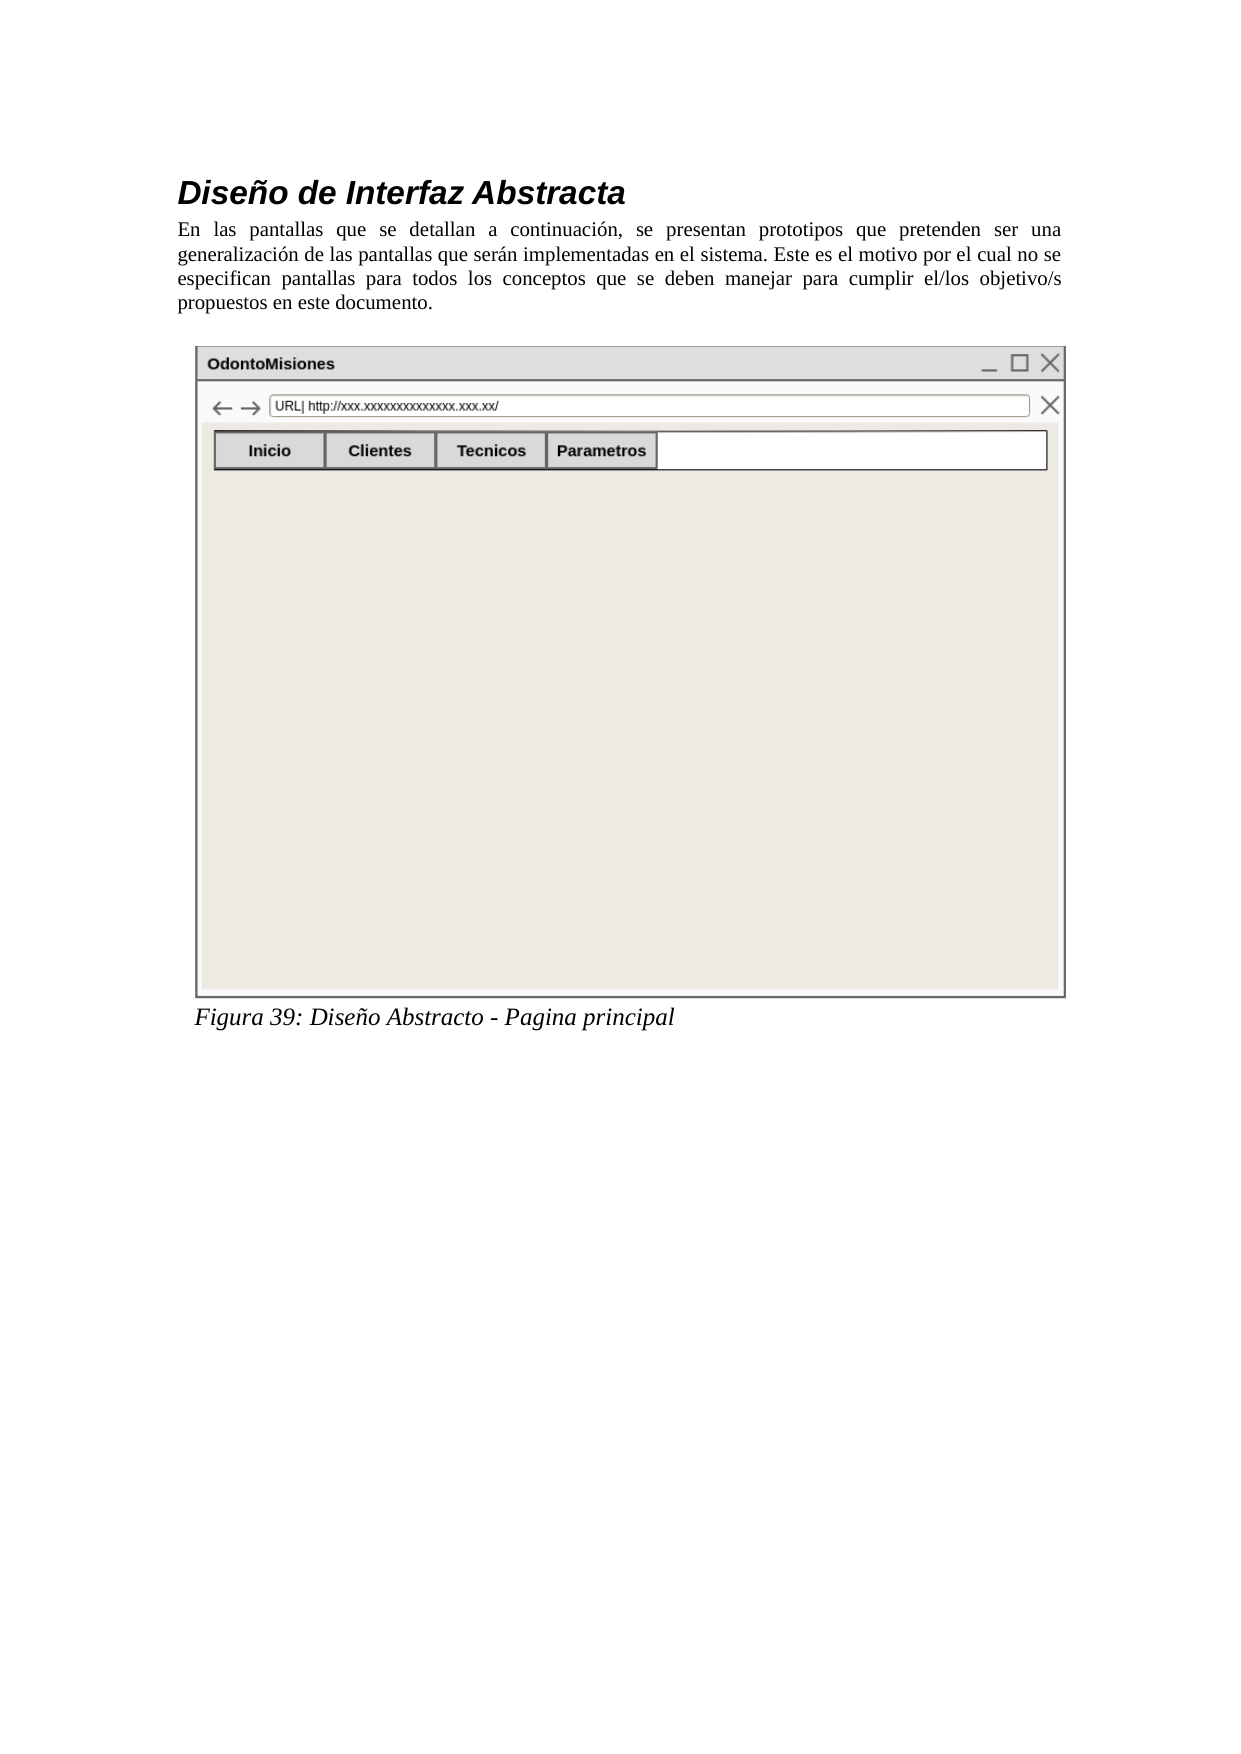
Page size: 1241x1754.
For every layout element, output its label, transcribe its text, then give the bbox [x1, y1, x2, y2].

subtitle Diseño de Interfaz Abstracta [177, 173, 1063, 211]
text [194, 333, 1066, 346]
text Figura 39: Diseño Abstracto - Pagina principal [194, 1002, 1066, 1030]
text En las pantallas que se detallan a continuación, se presentan prototipos que pretenden ser una generalización de las pantallas que serán implementadas en el sistema. Este es el motivo por el cual no se especifican pantallas para todos los conceptos que se deben manejar para cumplir el/los objetivo/s propuestos en este documento. [177, 217, 1063, 314]
picture [194, 346, 459, 1002]
